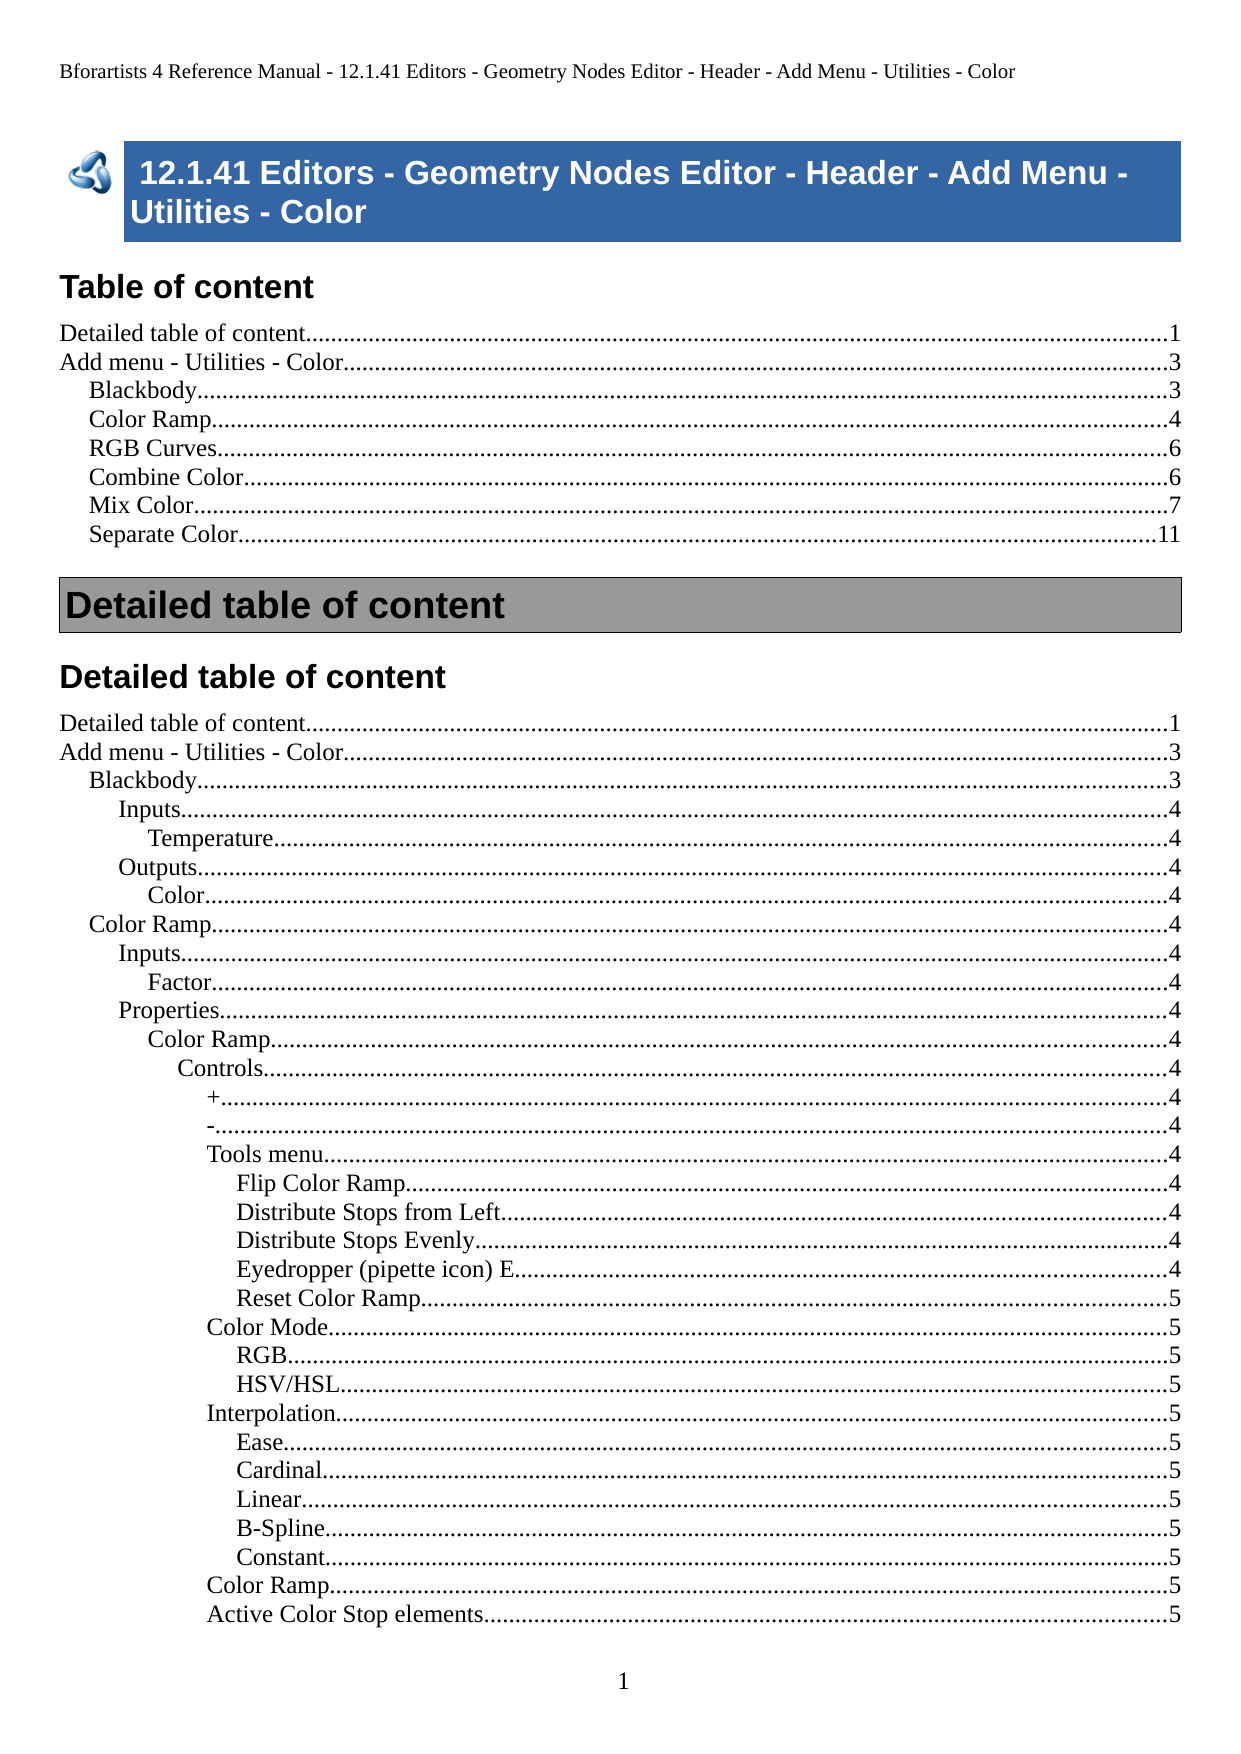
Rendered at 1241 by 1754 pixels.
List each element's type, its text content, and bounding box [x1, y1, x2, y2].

text Add menu - Utilities - Color 3 [59, 737, 1181, 765]
text Color Ramp 4 [147, 1024, 1181, 1053]
subtitle Table of content [59, 267, 1181, 305]
text Linear 5 [236, 1484, 1181, 1513]
text Active Color Stop elements 5 [206, 1599, 1181, 1628]
text Mix Color 7 [88, 490, 1181, 519]
text Cardinal 5 [236, 1455, 1181, 1484]
text - 4 [206, 1110, 1181, 1139]
text Interpolation 5 [206, 1398, 1181, 1427]
table_header [59, 141, 124, 242]
text Eyedropper (pipette icon) E 4 [236, 1254, 1181, 1283]
table_header 12.1.41 Editors - Geometry Nodes Editor - Header - Add Menu - Utilities - Color [124, 141, 1181, 242]
text Color Mode 5 [206, 1312, 1181, 1340]
picture [65, 147, 114, 197]
text RGB 5 [236, 1340, 1181, 1369]
text Detailed table of content 1 [59, 318, 1181, 347]
text Separate Color 11 [88, 519, 1181, 548]
text Combine Color 6 [88, 462, 1181, 490]
text Color Ramp 5 [206, 1570, 1181, 1599]
text Reset Color Ramp 5 [236, 1283, 1181, 1312]
subtitle Detailed table of content [59, 657, 1181, 695]
text RGB Curves 6 [88, 433, 1181, 462]
text HSV/HSL 5 [236, 1369, 1181, 1398]
text Inputs 4 [118, 938, 1181, 967]
text Ease 5 [236, 1427, 1181, 1455]
text Inputs 4 [118, 794, 1181, 823]
text Color Ramp 4 [88, 909, 1181, 938]
text B-Spline 5 [236, 1513, 1181, 1542]
text Constant 5 [236, 1542, 1181, 1570]
text Controls 4 [177, 1053, 1181, 1082]
text Distribute Stops from Left 4 [236, 1197, 1181, 1225]
table_header Detailed table of content [60, 578, 1181, 632]
text Blackbody 3 [88, 765, 1181, 794]
text + 4 [206, 1082, 1181, 1110]
text Color 4 [147, 880, 1181, 909]
text Properties 4 [118, 995, 1181, 1024]
text Color Ramp 4 [88, 404, 1181, 433]
text Tools menu 4 [206, 1139, 1181, 1168]
text Factor 4 [147, 967, 1181, 995]
text Flip Color Ramp 4 [236, 1168, 1181, 1197]
text Distribute Stops Evenly 4 [236, 1225, 1181, 1254]
text Add menu - Utilities - Color 3 [59, 347, 1181, 375]
text Outputs 4 [118, 852, 1181, 880]
text Temperature 4 [147, 823, 1181, 852]
text Detailed table of content 1 [59, 708, 1181, 737]
text Blackbody 3 [88, 375, 1181, 404]
